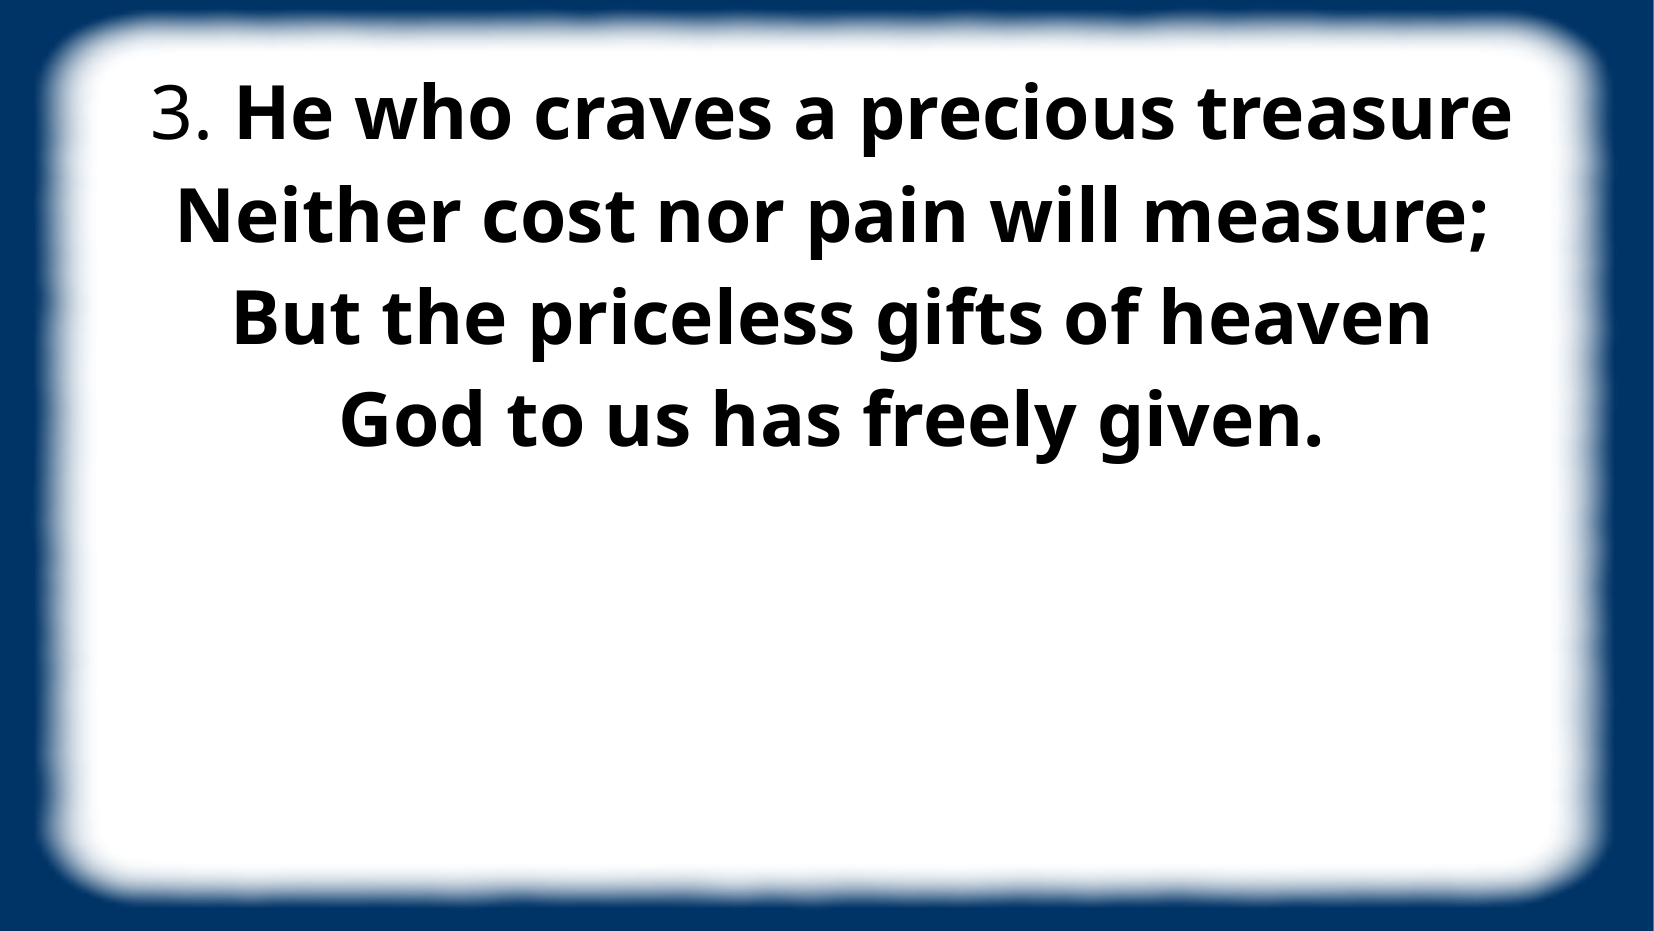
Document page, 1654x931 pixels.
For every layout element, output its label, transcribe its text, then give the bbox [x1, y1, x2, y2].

text_box 3. He who craves a precious treasure Neither cost nor pain will measure; But the priceless gifts of heaven God to us has freely given. [120, 52, 1546, 467]
picture [0, 0, 1654, 931]
